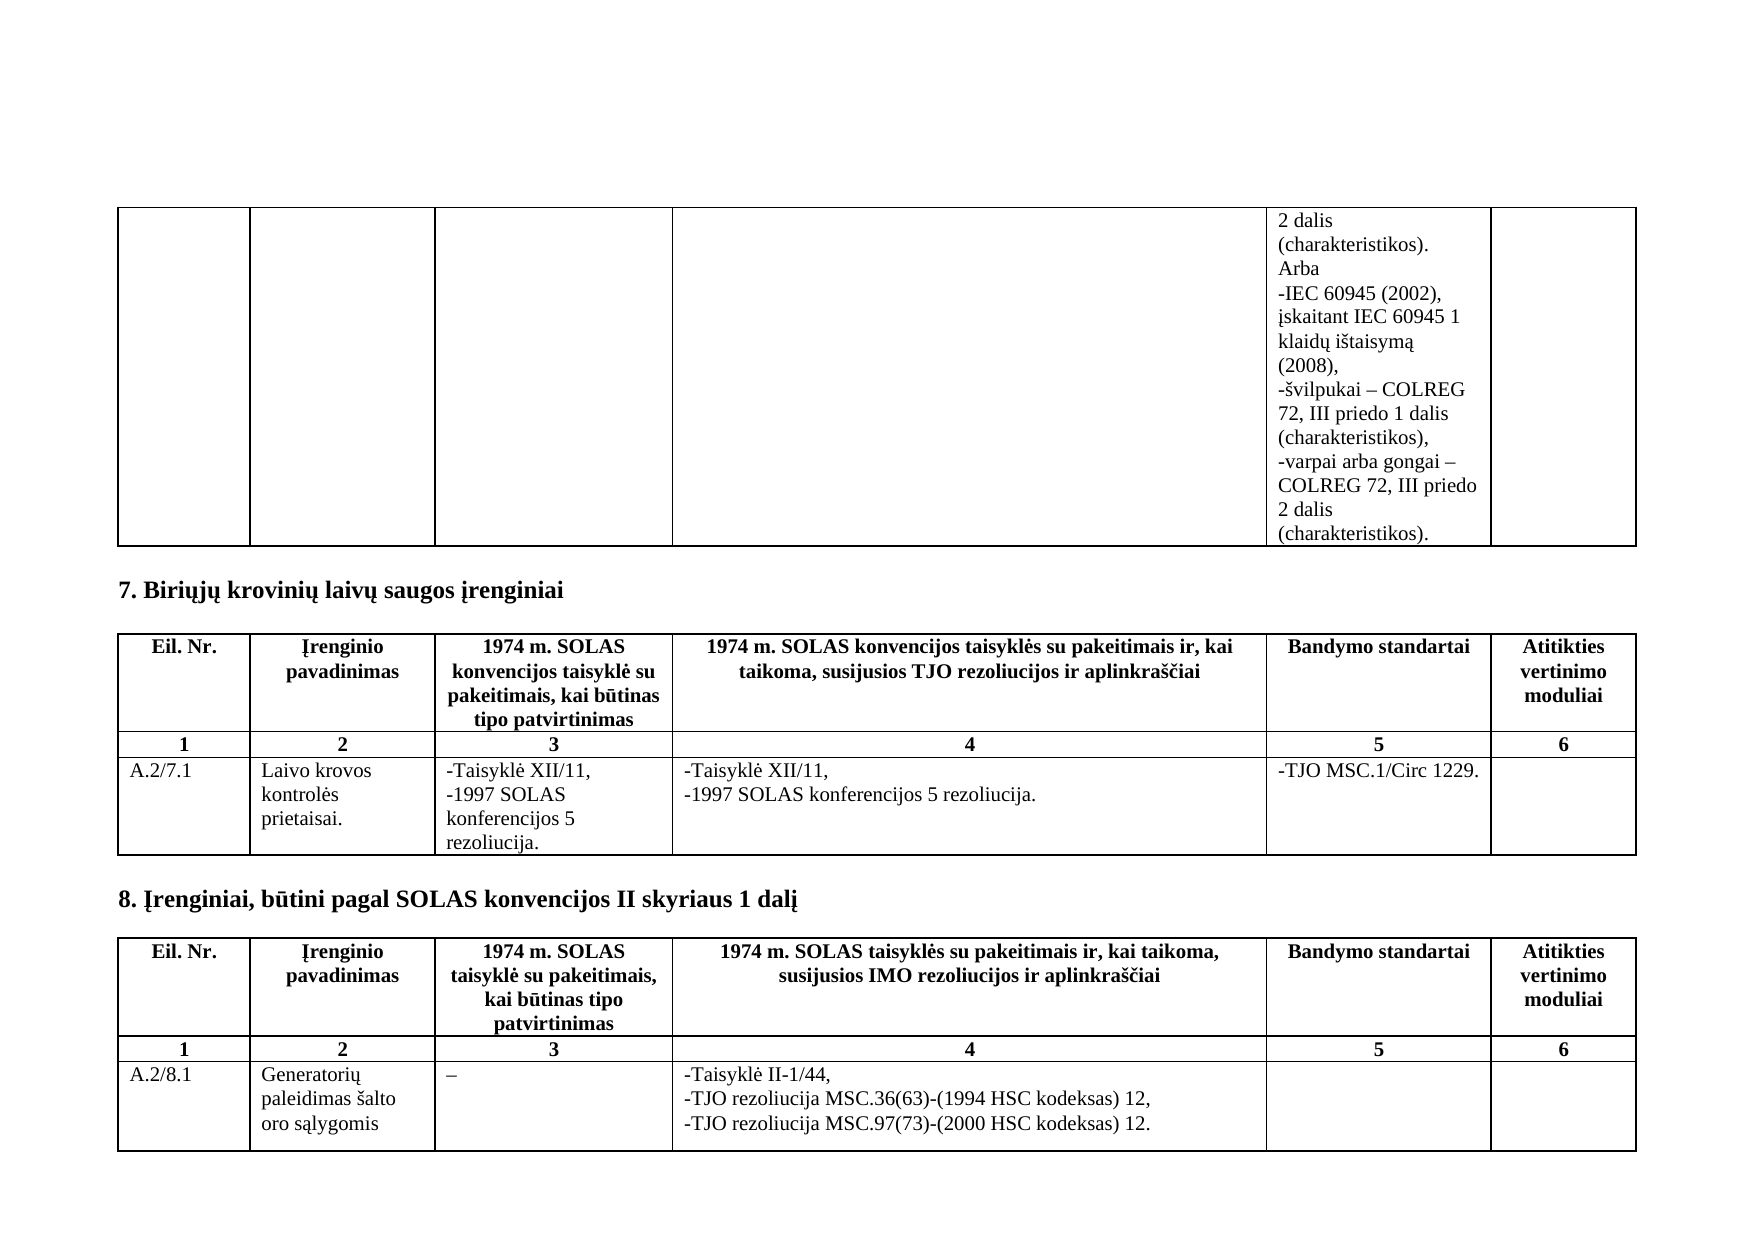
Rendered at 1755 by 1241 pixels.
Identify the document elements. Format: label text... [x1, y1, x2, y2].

table_cell [1492, 758, 1635, 854]
table_cell 2 dalis (charakteristikos). Arba -IEC 60945 (2002), įskaitant IEC 60945 1 klaidų ištaisymą (2008), -švilpukai – COLREG 72, III priedo 1 dalis (charakteristikos), -varpai arba gongai – COLREG 72, III priedo 2 dalis (charakteristikos). [1267, 208, 1490, 545]
table_cell 1 [119, 732, 249, 756]
table_header 1974 m. SOLAS konvencijos taisyklė su pakeitimais, kai būtinas tipo patvirtinimas [436, 635, 672, 731]
table_header 1974 m. SOLAS konvencijos taisyklės su pakeitimais ir, kai taikoma, susijusios TJO rezoliucijos ir aplinkraščiai [673, 635, 1266, 731]
table_cell 4 [673, 732, 1266, 756]
table_cell 2 [251, 732, 434, 756]
table_header Atitikties vertinimo moduliai [1492, 635, 1635, 731]
table_header Eil. Nr. [119, 939, 249, 1035]
table_cell 4 [673, 1037, 1266, 1061]
table_header Įrenginio pavadinimas [251, 635, 434, 731]
table_cell [1267, 1062, 1490, 1150]
table_cell [251, 208, 434, 545]
table_cell [119, 208, 249, 545]
table_cell 5 [1267, 1037, 1490, 1061]
table_cell 1 [119, 1037, 249, 1061]
table_cell [436, 208, 672, 545]
table_cell -TJO MSC.1/Circ 1229. [1267, 758, 1490, 854]
table_cell -Taisyklė II-1/44, -TJO rezoliucija MSC.36(63)-(1994 HSC kodeksas) 12, -TJO rezoliucija MSC.97(73)-(2000 HSC kodeksas) 12. [673, 1062, 1266, 1150]
table_cell 5 [1267, 732, 1490, 756]
table_cell – [436, 1062, 672, 1150]
table_cell -Taisyklė XII/11, -1997 SOLAS konferencijos 5 rezoliucija. [436, 758, 672, 854]
table_header Bandymo standartai [1267, 939, 1490, 1035]
table_cell A.2/8.1 [119, 1062, 249, 1150]
text 7. Biriųjų krovinių laivų saugos įrenginiai [118, 575, 1636, 604]
table_header 1974 m. SOLAS taisyklė su pakeitimais, kai būtinas tipo patvirtinimas [436, 939, 672, 1035]
table_cell -Taisyklė XII/11, -1997 SOLAS konferencijos 5 rezoliucija. [673, 758, 1266, 854]
table_cell 6 [1492, 1037, 1635, 1061]
table_cell 6 [1492, 732, 1635, 756]
table_cell 3 [436, 732, 672, 756]
table_header Įrenginio pavadinimas [251, 939, 434, 1035]
table_cell 3 [436, 1037, 672, 1061]
table_cell [1492, 208, 1635, 545]
text 8. Įrenginiai, būtini pagal SOLAS konvencijos II skyriaus 1 dalį [118, 884, 1636, 913]
table_header Bandymo standartai [1267, 635, 1490, 731]
table_header Atitikties vertinimo moduliai [1492, 939, 1635, 1035]
table_cell A.2/7.1 [119, 758, 249, 854]
table_cell Laivo krovos kontrolės prietaisai. [251, 758, 434, 854]
table_cell [1492, 1062, 1635, 1150]
table_header 1974 m. SOLAS taisyklės su pakeitimais ir, kai taikoma, susijusios IMO rezoliucijos ir aplinkraščiai [673, 939, 1266, 1035]
table_cell [673, 208, 1266, 545]
table_header Eil. Nr. [119, 635, 249, 731]
table_cell Generatorių paleidimas šalto oro sąlygomis [251, 1062, 434, 1150]
table_cell 2 [251, 1037, 434, 1061]
